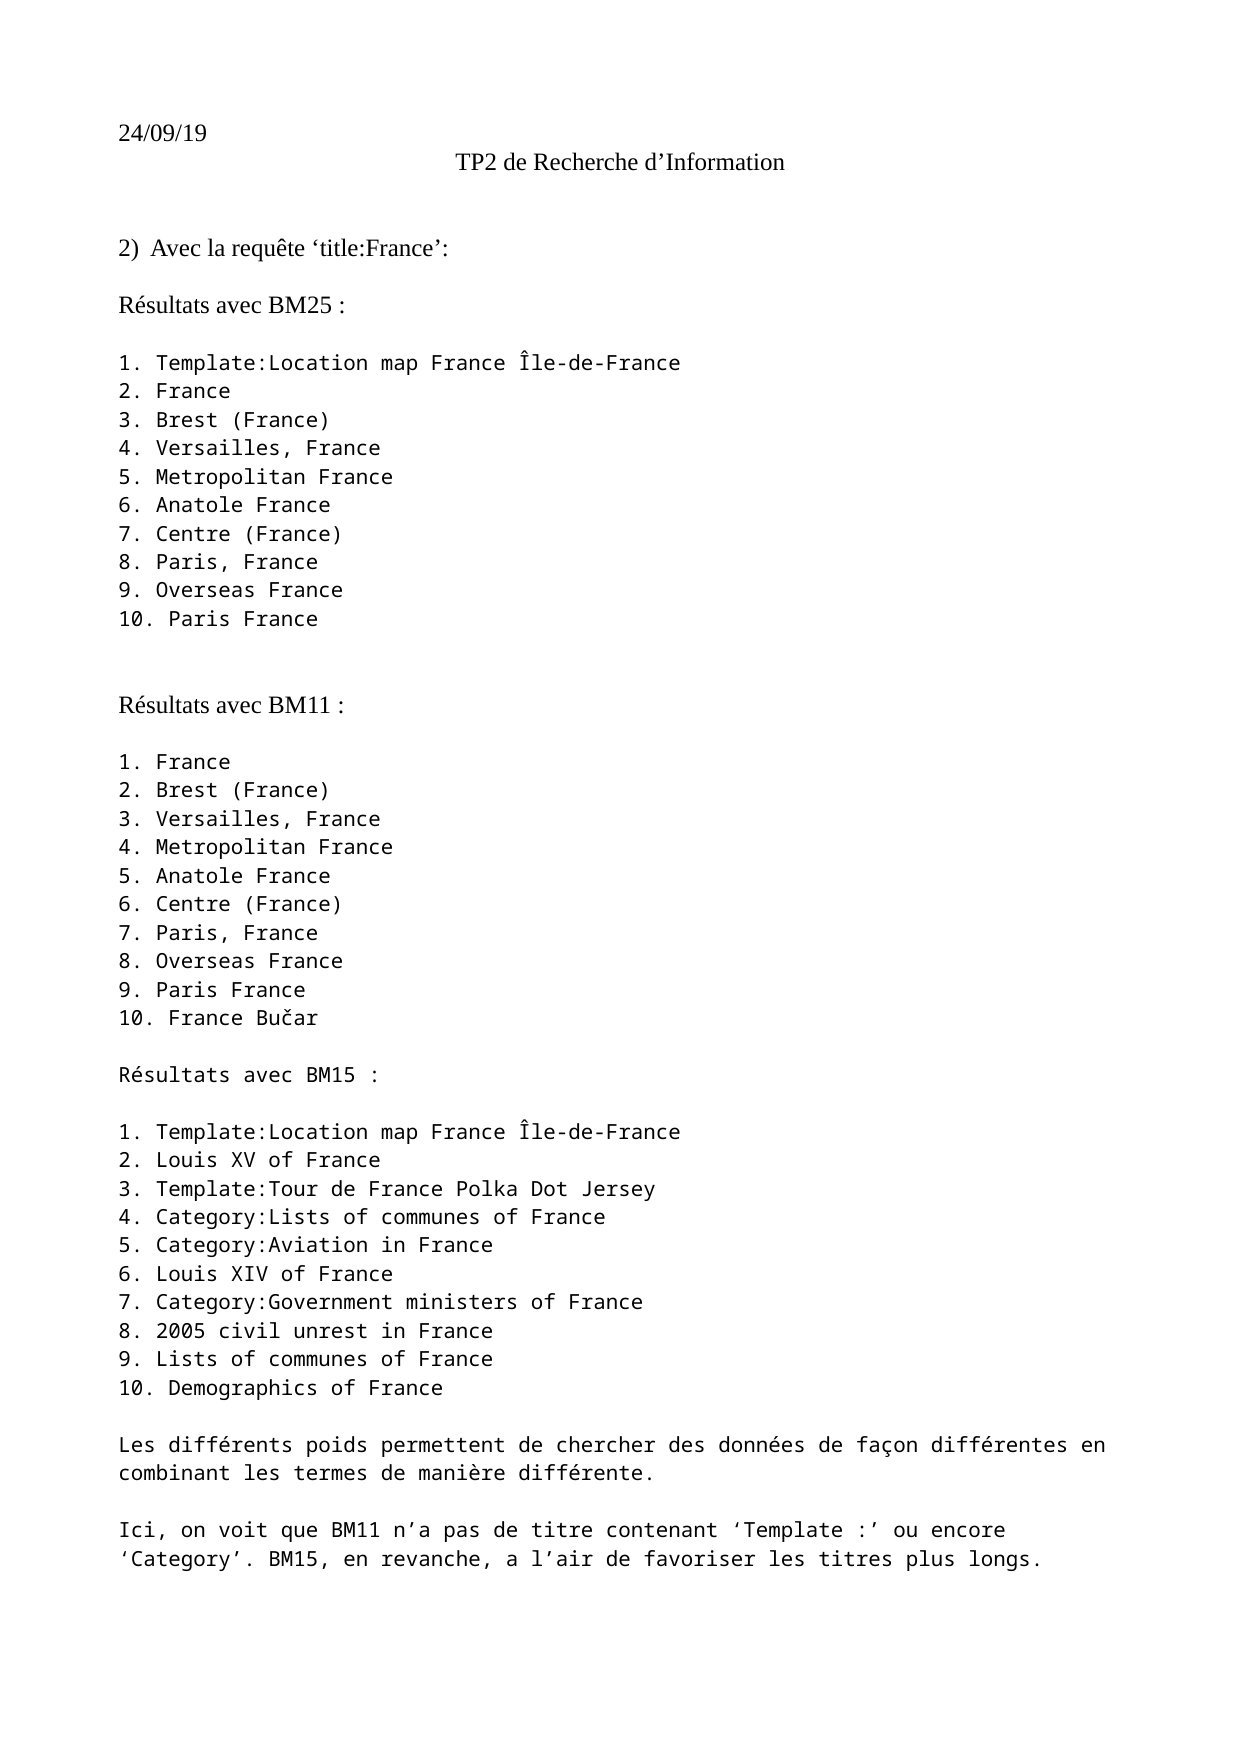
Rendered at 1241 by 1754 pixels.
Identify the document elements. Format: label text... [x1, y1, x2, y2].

text 4. Metropolitan France [118, 832, 1122, 861]
text 8. Overseas France [118, 946, 1122, 975]
text 2. Brest (France) [118, 776, 1122, 804]
text TP2 de Recherche d’Information [118, 147, 1122, 176]
text Les différents poids permettent de chercher des données de façon différentes en combinant les termes de manière différente. [118, 1430, 1122, 1487]
text 10. Paris France [118, 604, 1122, 632]
text 5. Anatole France [118, 861, 1122, 889]
text 7. Paris, France [118, 918, 1122, 946]
text 8. Paris, France [118, 547, 1122, 576]
text 4. Category:Lists of communes of France [118, 1202, 1122, 1231]
text Résultats avec BM11 : [118, 690, 1122, 719]
text 1. Template:Location map France Île-de-France [118, 1117, 1122, 1145]
text 9. Overseas France [118, 576, 1122, 604]
text 6. Centre (France) [118, 889, 1122, 918]
text 9. Lists of communes of France [118, 1344, 1122, 1373]
text 1. Template:Location map France Île-de-France [118, 348, 1122, 377]
text 3. Versailles, France [118, 804, 1122, 832]
text 1. France [118, 747, 1122, 776]
text 3. Template:Tour de France Polka Dot Jersey [118, 1174, 1122, 1202]
text 6. Louis XIV of France [118, 1259, 1122, 1287]
text 24/09/19 [118, 118, 1122, 147]
text 3. Brest (France) [118, 405, 1122, 433]
text 7. Category:Government ministers of France [118, 1287, 1122, 1316]
text 8. 2005 civil unrest in France [118, 1316, 1122, 1344]
text 2. France [118, 377, 1122, 405]
text 2) Avec la requête ‘title:France’: [118, 233, 1122, 262]
text 4. Versailles, France [118, 433, 1122, 462]
text 2. Louis XV of France [118, 1145, 1122, 1174]
text 5. Category:Aviation in France [118, 1231, 1122, 1259]
text 6. Anatole France [118, 490, 1122, 519]
text Ici, on voit que BM11 n’a pas de titre contenant ‘Template :’ ou encore ‘Category’. BM15, en revanche, a l’air de favoriser les titres plus longs. [118, 1515, 1122, 1572]
text Résultats avec BM15 : [118, 1060, 1122, 1088]
text 7. Centre (France) [118, 519, 1122, 547]
text 10. France Bučar [118, 1003, 1122, 1032]
text 9. Paris France [118, 975, 1122, 1003]
text 5. Metropolitan France [118, 462, 1122, 490]
text Résultats avec BM25 : [118, 291, 1122, 319]
text 10. Demographics of France [118, 1373, 1122, 1401]
